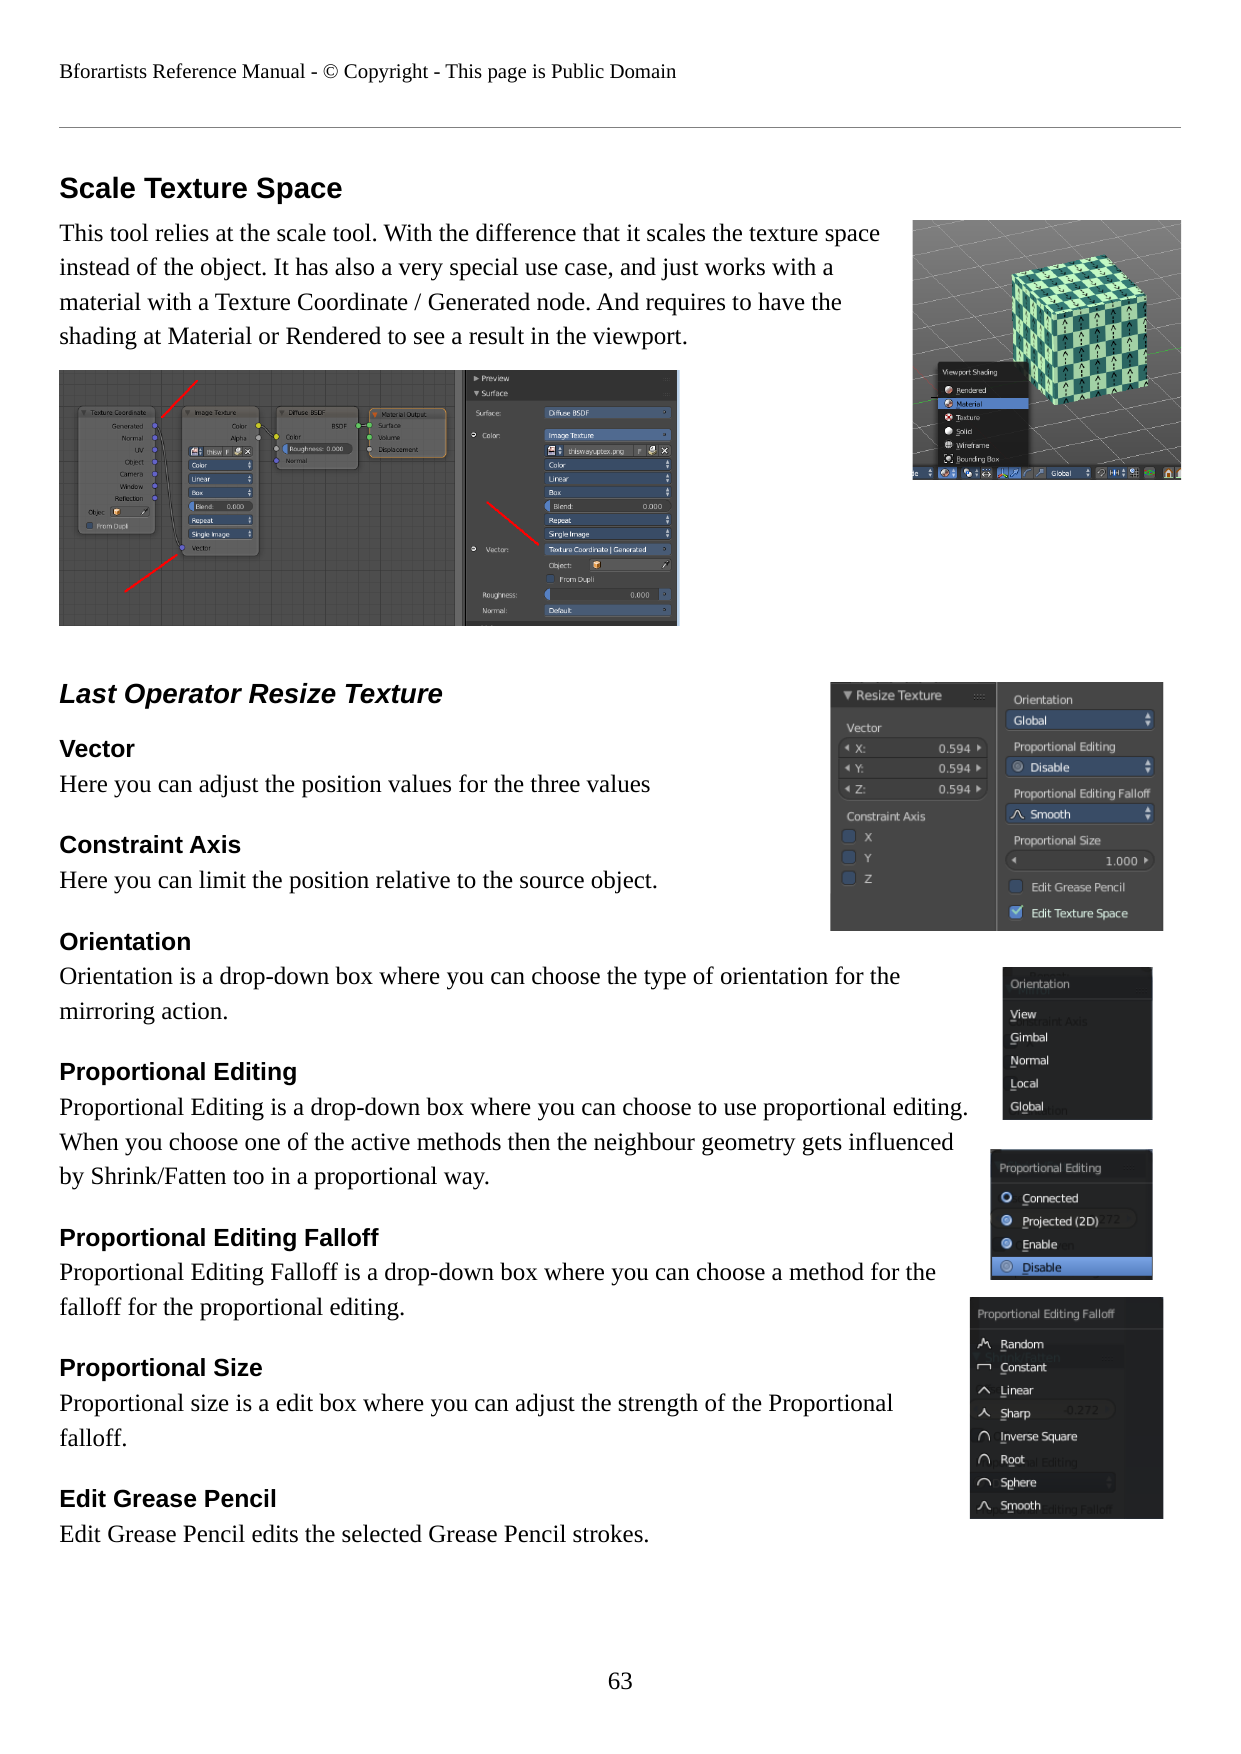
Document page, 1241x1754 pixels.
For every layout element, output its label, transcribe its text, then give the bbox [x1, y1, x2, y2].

text Proportional Editing is a drop-down box where you can choose to use proportional editing. When you choose one of the active methods then the neighbour geometry gets influenced by Shrink/Fatten too in a proportional way. [59, 1092, 1181, 1190]
picture [830, 682, 1164, 931]
text Edit Grease Pencil edits the selected Grease Pencil strokes. [59, 1519, 1181, 1548]
subtitle Edit Grease Pencil [59, 1484, 969, 1513]
subtitle Constraint Axis [59, 830, 830, 859]
picture [912, 220, 1182, 480]
subtitle Vector [59, 734, 830, 762]
subtitle [1164, 1484, 1181, 1513]
subtitle [1153, 1223, 1181, 1251]
subtitle Orientation [59, 927, 1181, 955]
subtitle [1153, 1057, 1181, 1086]
picture [59, 370, 680, 626]
subtitle Last Operator Resize Texture [59, 677, 1181, 709]
subtitle Proportional Editing [59, 1057, 1002, 1086]
subtitle [1164, 734, 1181, 762]
subtitle Proportional Editing Falloff [59, 1223, 990, 1251]
text Proportional Editing Falloff is a drop-down box where you can choose a method for the falloff for the proportional editing. [59, 1257, 1181, 1321]
subtitle [1164, 830, 1181, 859]
subtitle Scale Texture Space [59, 171, 1181, 205]
text Proportional size is a edit box where you can adjust the strength of the Proportional falloff. [59, 1388, 969, 1452]
picture [1002, 967, 1153, 1120]
text Here you can limit the position relative to the source object. [59, 865, 830, 894]
subtitle [1164, 1353, 1181, 1382]
text This tool relies at the scale tool. With the difference that it scales the texture space instead of the object. It has also a very special use case, and just works with a material with a Texture Coordinate / Generated node. And requires to have the shading at Material or Rendered to see a result in the viewport. [59, 218, 1181, 350]
picture [969, 1297, 1164, 1519]
text Here you can adjust the position values for the three values [59, 769, 830, 797]
text Orientation is a drop-down box where you can choose the type of orientation for the mirroring action. [59, 961, 1181, 1024]
picture [990, 1149, 1153, 1280]
subtitle Proportional Size [59, 1353, 969, 1382]
